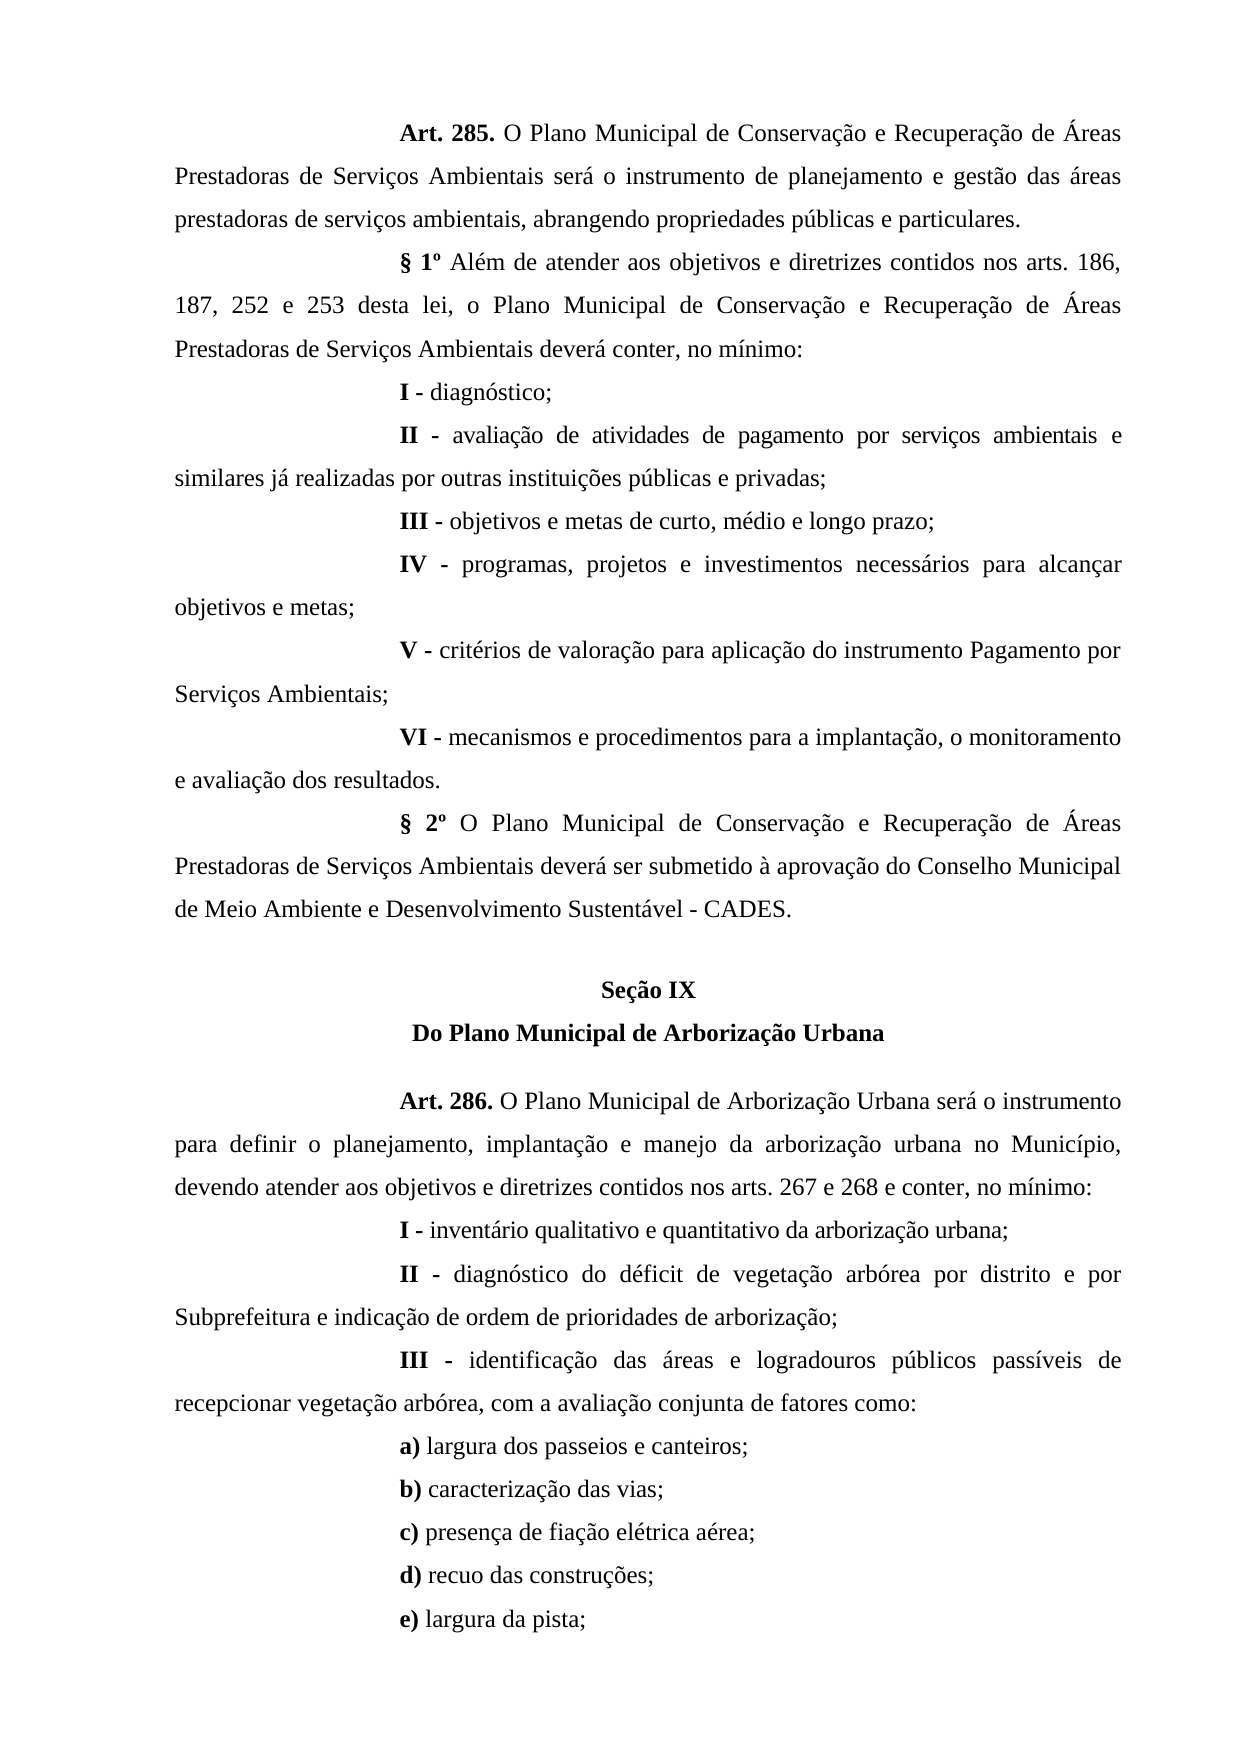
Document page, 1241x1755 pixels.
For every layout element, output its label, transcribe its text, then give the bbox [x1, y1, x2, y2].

text II - diagnóstico do déficit de vegetação arbórea por distrito e por Subprefeitura e indicação de ordem de prioridades de arborização; [174, 1259, 1122, 1331]
text I - inventário qualitativo e quantitativo da arborização urbana; [174, 1216, 1122, 1244]
text VI - mecanismos e procedimentos para a implantação, o monitoramento e avaliação dos resultados. [174, 722, 1122, 794]
text III - objetivos e metas de curto, médio e longo prazo; [174, 506, 1122, 535]
text II - avaliação de atividades de pagamento por serviços ambientais e similares já realizadas por outras instituições públicas e privadas; [174, 420, 1122, 492]
text a) largura dos passeios e canteiros; [174, 1431, 1122, 1460]
text IV - programas, projetos e investimentos necessários para alcançar objetivos e metas; [174, 549, 1122, 621]
text V - critérios de valoração para aplicação do instrumento Pagamento por Serviços Ambientais; [174, 636, 1122, 707]
text III - identificação das áreas e logradouros públicos passíveis de recepcionar vegetação arbórea, com a avaliação conjunta de fatores como: [174, 1345, 1122, 1417]
text c) presença de fiação elétrica aérea; [174, 1517, 1122, 1546]
text § 2º O Plano Municipal de Conservação e Recuperação de Áreas Prestadoras de Serviços Ambientais deverá ser submetido à aprovação do Conselho Municipal de Meio Ambiente e Desenvolvimento Sustentável - CADES. [174, 808, 1122, 923]
text e) largura da pista; [174, 1604, 1122, 1632]
text I - diagnóstico; [174, 377, 1122, 406]
text Do Plano Municipal de Arborização Urbana [174, 1018, 1122, 1047]
text b) caracterização das vias; [174, 1474, 1122, 1503]
text Art. 285. O Plano Municipal de Conservação e Recuperação de Áreas Prestadoras de Serviços Ambientais será o instrumento de planejamento e gestão das áreas prestadoras de serviços ambientais, abrangendo propriedades públicas e particulares. [174, 118, 1122, 233]
text Art. 286. O Plano Municipal de Arborização Urbana será o instrumento para definir o planejamento, implantação e manejo da arborização urbana no Município, devendo atender aos objetivos e diretrizes contidos nos arts. 267 e 268 e conter, no mínimo: [174, 1086, 1122, 1201]
text § 1º Além de atender aos objetivos e diretrizes contidos nos arts. 186, 187, 252 e 253 desta lei, o Plano Municipal de Conservação e Recuperação de Áreas Prestadoras de Serviços Ambientais deverá conter, no mínimo: [174, 247, 1122, 362]
text d) recuo das construções; [174, 1561, 1122, 1589]
text Seção IX [174, 975, 1122, 1004]
